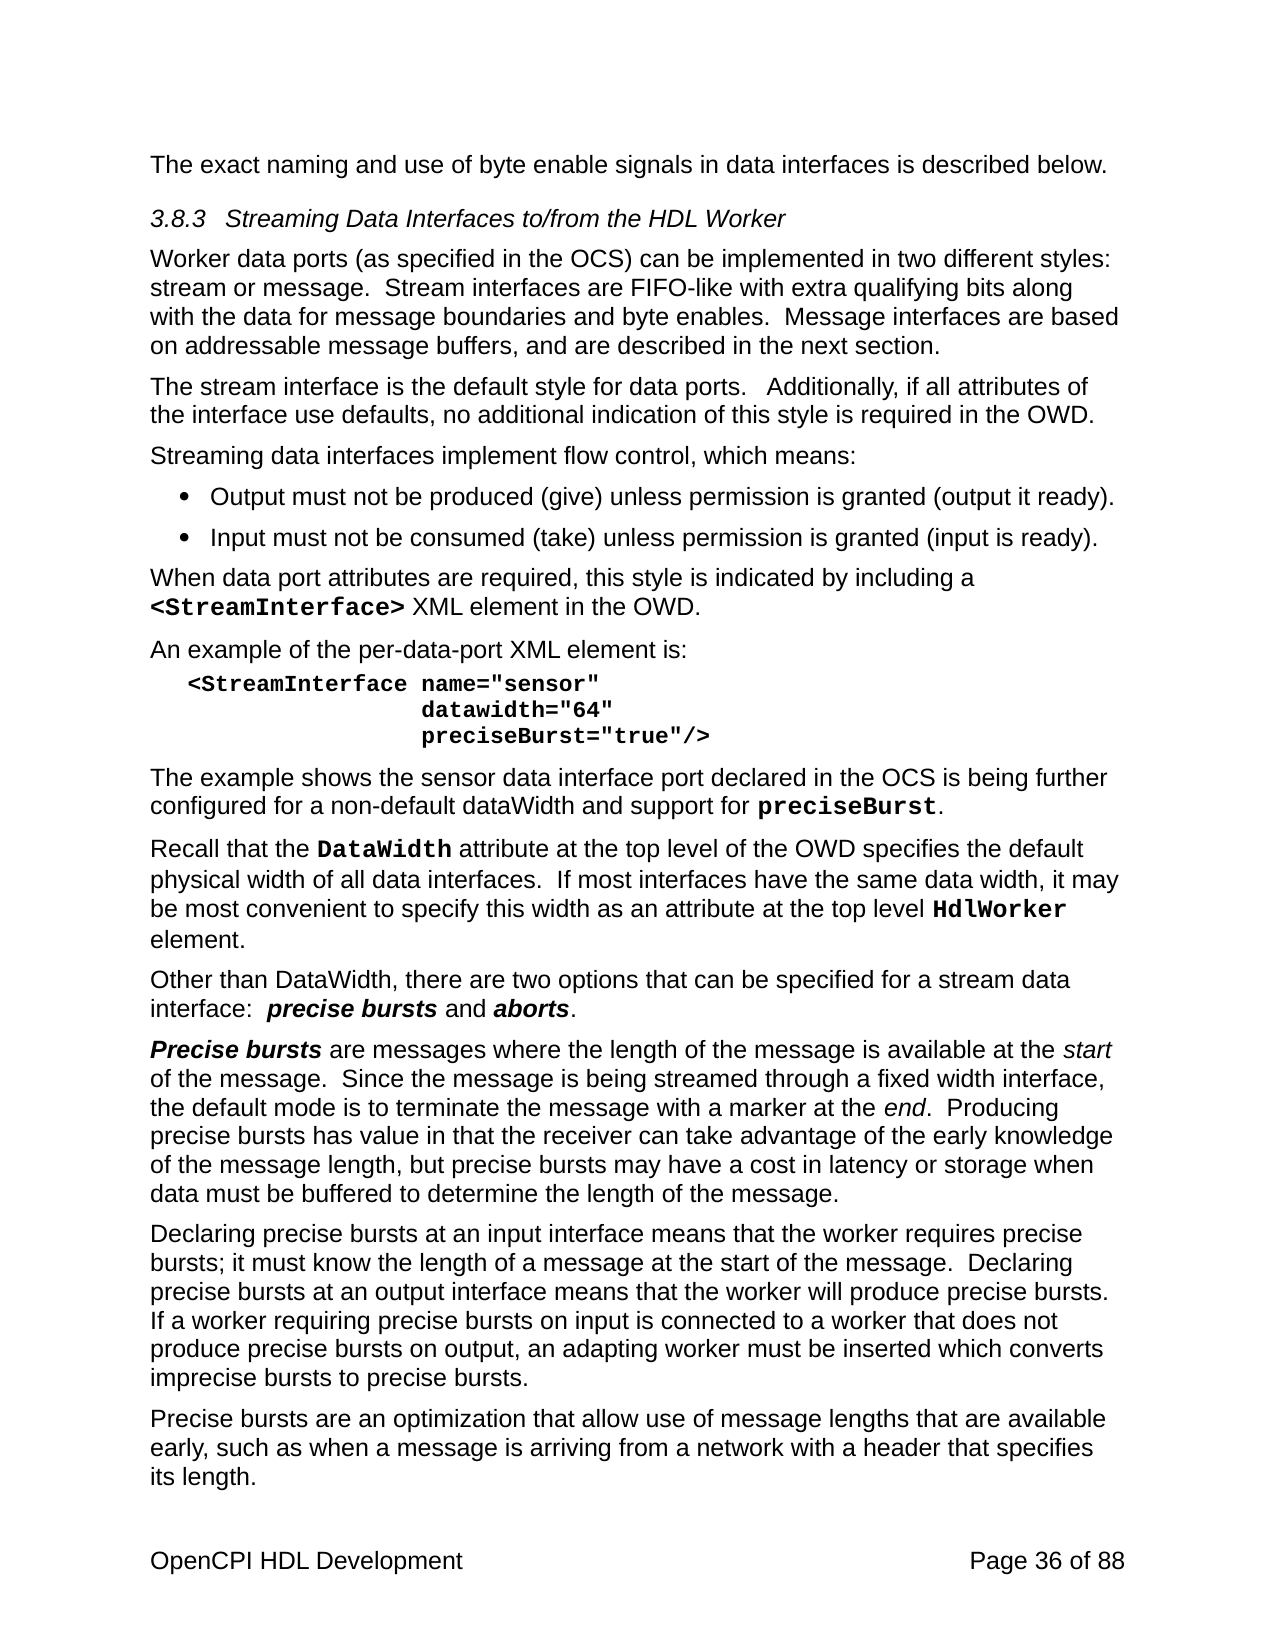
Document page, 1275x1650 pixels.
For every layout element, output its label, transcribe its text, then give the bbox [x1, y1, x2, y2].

text <StreamInterface name="sensor" datawidth="64" preciseBurst="true"/> [187, 673, 1125, 751]
text Precise bursts are messages where the length of the message is available at the start of the message. Since the message is being streamed through a fixed width interface, the default mode is to terminate the message with a marker at the end. Producing precise bursts has value in that the receiver can take advantage of the early knowledge of the message length, but precise bursts may have a cost in latency or storage when data must be buffered to determine the length of the message. [150, 1035, 1125, 1207]
text The exact naming and use of byte enable signals in data interfaces is described below. [150, 150, 1125, 179]
text Recall that the DataWidth attribute at the top level of the OWD specifies the default physical width of all data interfaces. If most interfaces have the same data width, it may be most convenient to specify this width as an attribute at the top level HdlWorker element. [150, 834, 1125, 953]
text Streaming data interfaces implement flow control, which means: [150, 441, 1125, 470]
text Declaring precise bursts at an input interface means that the worker requires precise bursts; it must know the length of a message at the start of the message. Declaring precise bursts at an output interface means that the worker will produce precise bursts. If a worker requiring precise bursts on input is connected to a worker that does not produce precise bursts on output, an adapting worker must be inserted which converts imprecise bursts to precise bursts. [150, 1219, 1125, 1392]
list Output must not be produced (give) unless permission is granted (output it ready). [180, 482, 1125, 511]
text Other than DataWidth, there are two options that can be specified for a stream data interface: precise bursts and aborts. [150, 966, 1125, 1023]
text When data port attributes are required, this style is indicated by including a <StreamInterface> XML element in the OWD. [150, 563, 1125, 623]
list Input must not be consumed (take) unless permission is granted (input is ready). [180, 522, 1125, 551]
text Worker data ports (as specified in the OCS) can be implemented in two different styles: stream or message. Stream interfaces are FIFO-like with extra qualifying bits along with the data for message boundaries and byte enables. Message interfaces are based on addressable message buffers, and are described in the next section. [150, 244, 1125, 359]
text The example shows the sensor data interface port declared in the OCS is being further configured for a non-default dataWidth and support for preciseBurst. [150, 762, 1125, 822]
text The stream interface is the default style for data ports. Additionally, if all attributes of the interface use defaults, no additional indication of this style is required in the OWD. [150, 371, 1125, 429]
text Precise bursts are an optimization that allow use of message lengths that are available early, such as when a message is arriving from a network with a header that specifies its length. [150, 1404, 1125, 1490]
subtitle Streaming Data Interfaces to/from the HDL Worker [150, 204, 1125, 232]
